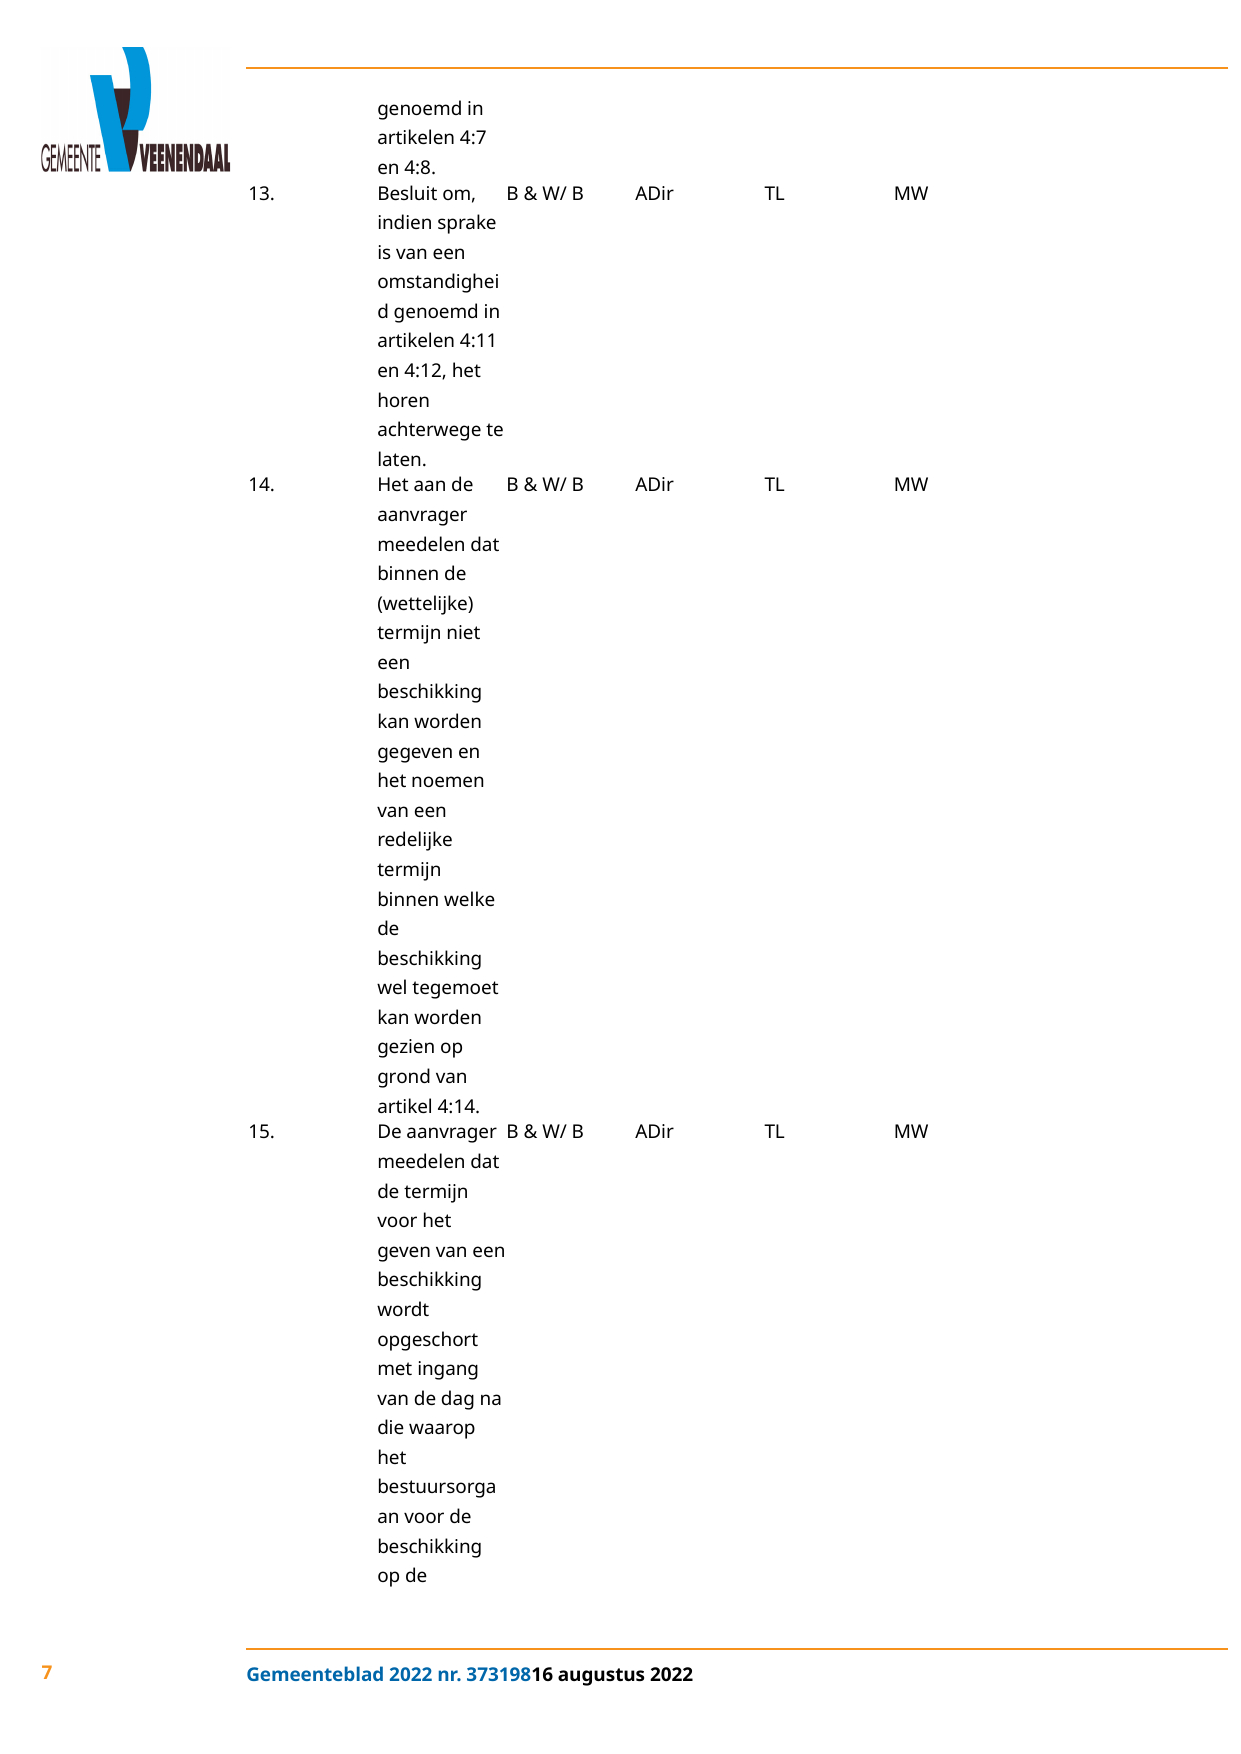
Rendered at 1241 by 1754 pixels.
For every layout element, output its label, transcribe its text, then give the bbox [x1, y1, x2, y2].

table_cell ADir [635, 472, 764, 1119]
table_cell [764, 95, 893, 180]
table_cell [1023, 1119, 1152, 1588]
table_cell ADir [635, 1119, 764, 1588]
table_cell [1023, 472, 1152, 1119]
table_cell Besluit om, indien sprake is van een omstandigheid genoemd in artikelen 4:11 en 4:12, het horen achterwege te laten. [377, 180, 506, 472]
table_cell TL [764, 180, 893, 472]
table_cell MW [894, 472, 1022, 1119]
table_cell ADir [635, 180, 764, 472]
table_cell TL [764, 1119, 893, 1588]
picture [41, 47, 130, 172]
table_cell MW [894, 1119, 1022, 1588]
table_cell TL [764, 472, 893, 1119]
table_cell Het aan de aanvrager meedelen dat binnen de (wettelijke) termijn niet een beschikking kan worden gegeven en het noemen van een redelijke termijn binnen welke de beschikking wel tegemoet kan worden gezien op grond van artikel 4:14. [377, 472, 506, 1119]
table_cell [248, 180, 377, 472]
picture [123, 47, 231, 172]
table_cell B & W/ B [506, 472, 635, 1119]
table_cell [1023, 95, 1152, 180]
table_cell MW [894, 180, 1022, 472]
table_cell [1023, 180, 1152, 472]
table_cell [635, 95, 764, 180]
table_cell [248, 1119, 377, 1588]
table_cell B & W/ B [506, 1119, 635, 1588]
table_cell [894, 95, 1022, 180]
table_cell [248, 472, 377, 1119]
table_cell genoemd in artikelen 4:7 en 4:8. [377, 95, 506, 180]
table_cell B & W/ B [506, 180, 635, 472]
table_cell De aanvrager meedelen dat de termijn voor het geven van een beschikking wordt opgeschort met ingang van de dag na die waarop het bestuursorgaan voor de beschikking op de [377, 1119, 506, 1588]
table_cell [248, 95, 377, 180]
table_cell [506, 95, 635, 180]
